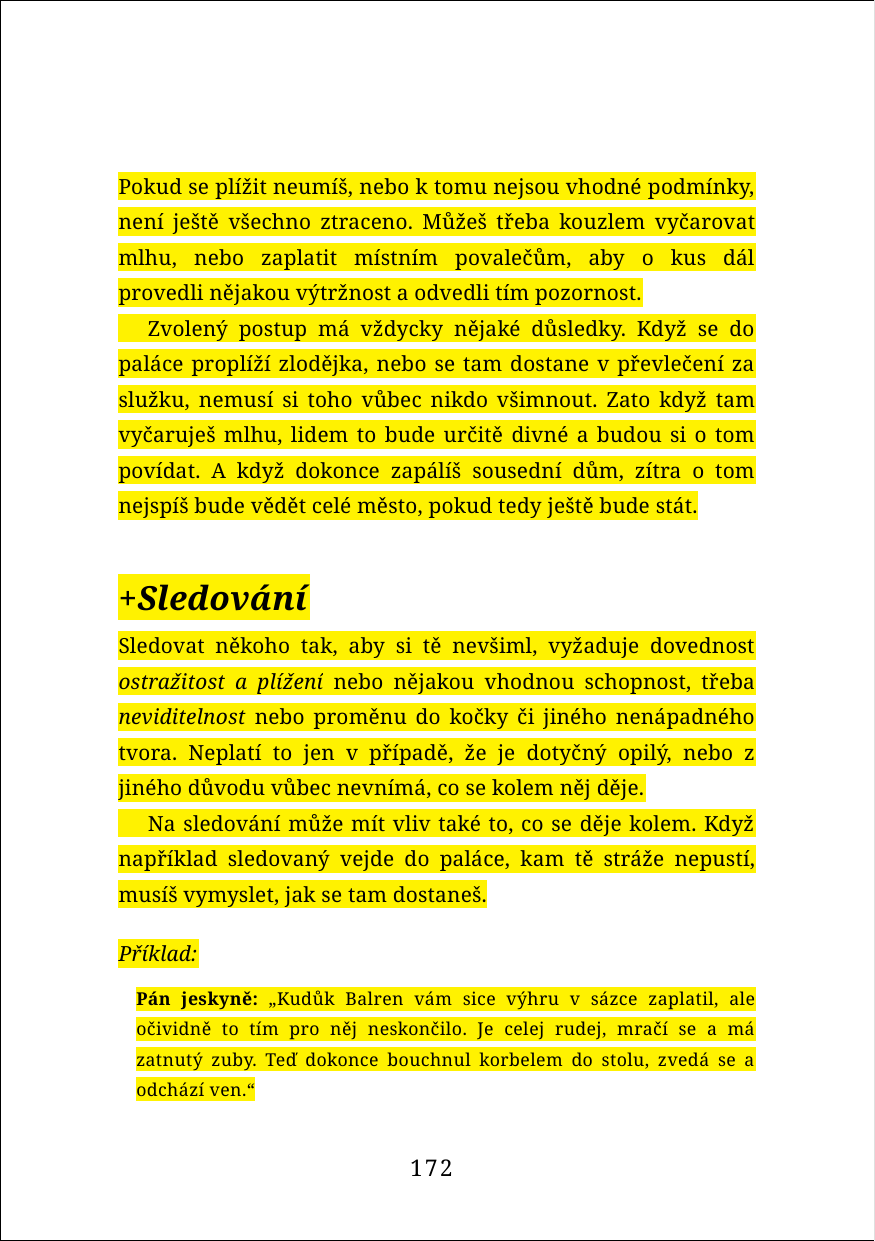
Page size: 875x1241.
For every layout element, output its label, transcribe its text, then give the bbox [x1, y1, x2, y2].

text Příklad: [118, 939, 756, 968]
subtitle +Sledování [118, 574, 756, 620]
text Pán jeskyně: „Kudůk Balren vám sice výhru v sázce zaplatil, ale očividně to tím pro něj neskončilo. Je celej rudej, mračí se a má zatnutý zuby. Teď dokonce bouchnul korbelem do stolu, zvedá se a odchází ven.“ [136, 987, 756, 1101]
text Pokud se plížit neumíš, nebo k tomu nejsou vhodné podmínky, není ještě všechno ztraceno. Můžeš třeba kouzlem vyčarovat mlhu, nebo zaplatit místním povalečům, aby o kus dál provedli nějakou výtržnost a odvedli tím pozornost. Zvolený postup má vždycky nějaké důsledky. Když se do paláce proplíží zlodějka, nebo se tam dostane v převlečení za služku, nemusí si toho vůbec nikdo všimnout. Zato když tam vyčaruješ mlhu, lidem to bude určitě divné a budou si o tom povídat. A když dokonce zapálíš sousední dům, zítra o tom nejspíš bude vědět celé město, pokud tedy ještě bude stát. [118, 172, 756, 520]
text Sledovat někoho tak, aby si tě nevšiml, vyžaduje dovednost ostražitost a plížení nebo nějakou vhodnou schopnost, třeba neviditelnost nebo proměnu do kočky či jiného nenápadného tvora. Neplatí to jen v případě, že je dotyčný opilý, nebo z jiného důvodu vůbec nevnímá, co se kolem něj děje. Na sledování může mít vliv také to, co se děje kolem. Když například sledovaný vejde do paláce, kam tě stráže nepustí, musíš vymyslet, jak se tam dostaneš. [118, 631, 756, 908]
